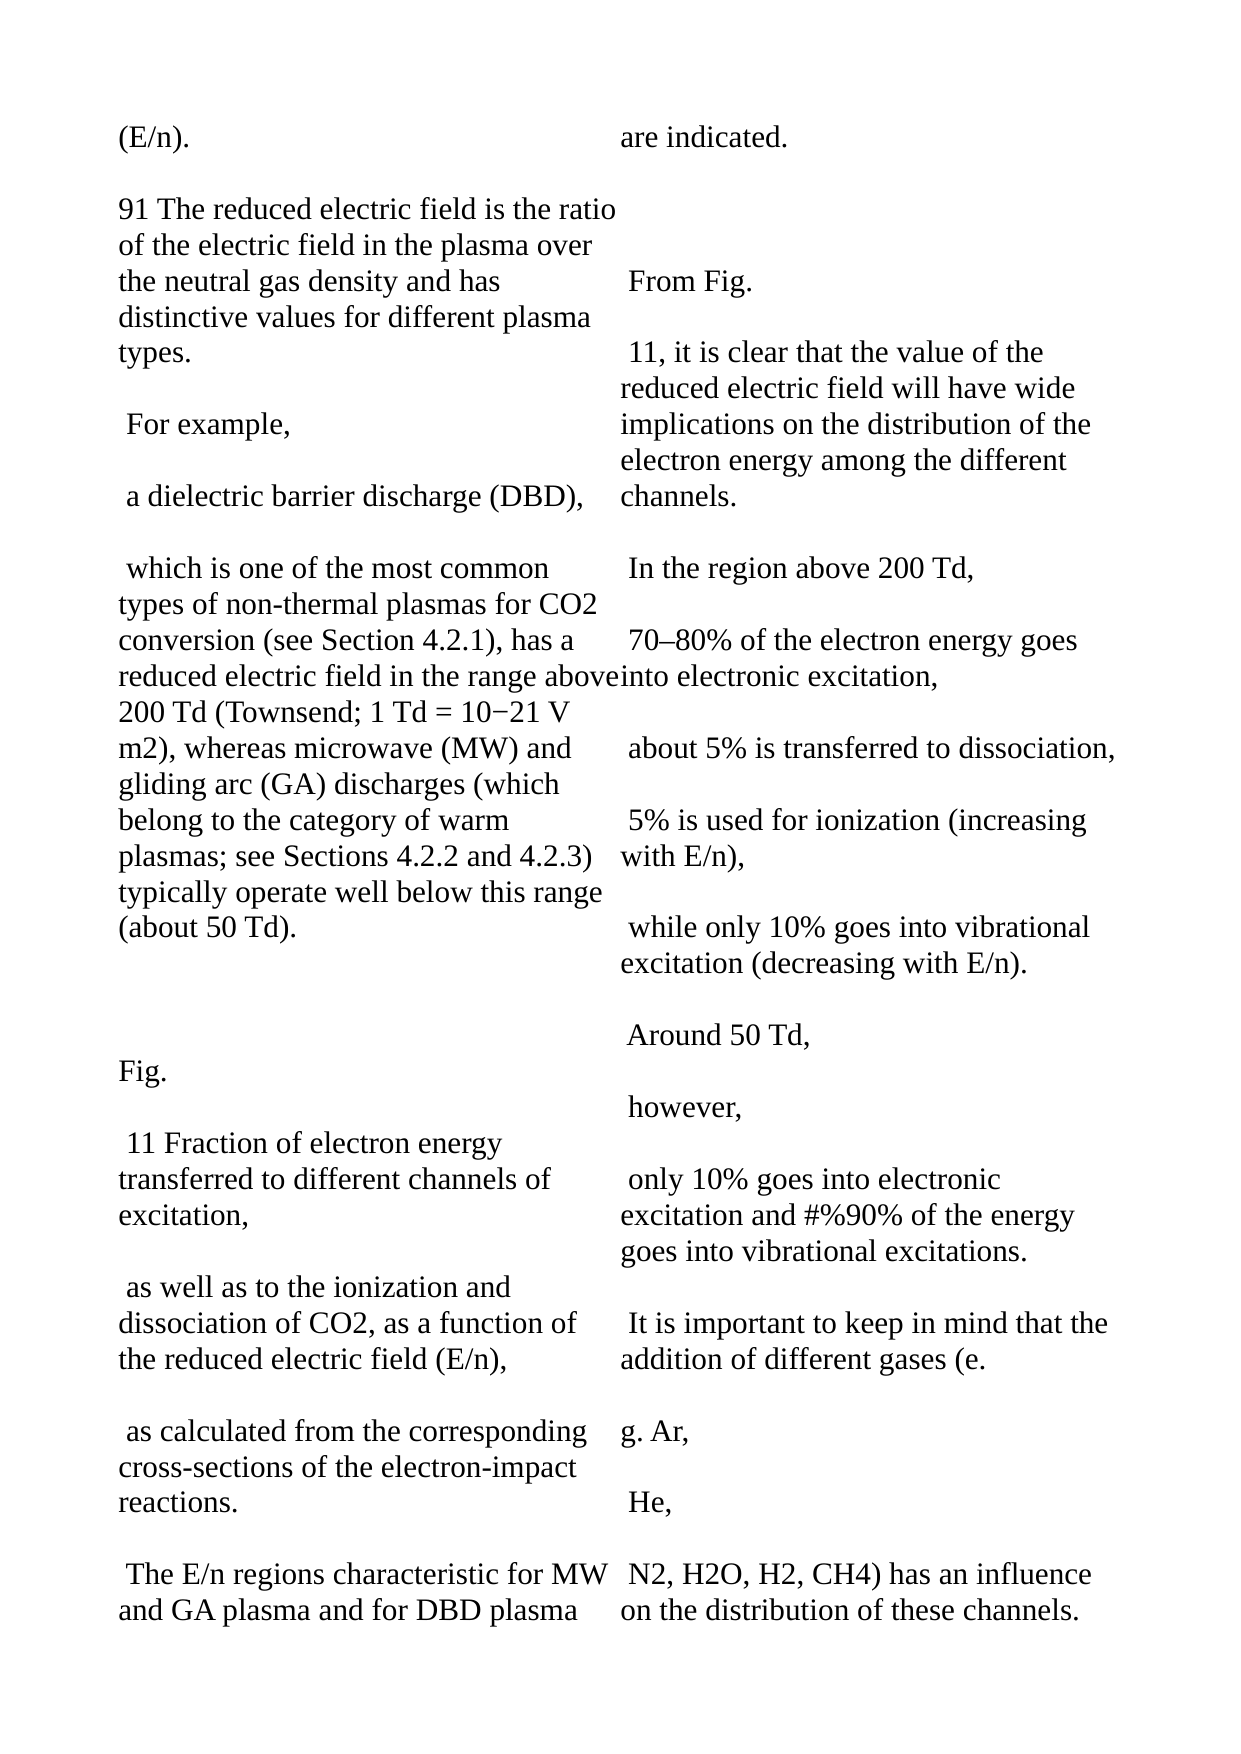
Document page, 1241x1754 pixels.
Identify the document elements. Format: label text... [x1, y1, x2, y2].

text 70–80% of the electron energy goes into electronic excitation, [620, 621, 1122, 693]
text however, [620, 1088, 1122, 1124]
text about 5% is transferred to dissociation, [620, 729, 1122, 765]
text 5% is used for ionization (increasing with E/n), [620, 801, 1122, 873]
text 91 The reduced electric field is the ratio of the electric field in the plasma over the neutral gas density and has distinctive values for different plasma types. [118, 190, 620, 370]
text It is important to keep in mind that the addition of different gases (e. [620, 1304, 1122, 1376]
text which is one of the most common types of non-thermal plasmas for CO2 conversion (see Section 4.2.1), has a reduced electric field in the range above 200 Td (Townsend; 1 Td = 10−21 V m2), whereas microwave (MW) and gliding arc (GA) discharges (which belong to the category of warm plasmas; see Sections 4.2.2 and 4.2.3) typically operate well below this range (about 50 Td). [118, 549, 620, 945]
text a dielectric barrier discharge (DBD), [118, 477, 620, 513]
text are indicated. [620, 118, 1122, 154]
text g. Ar, [620, 1412, 1122, 1448]
text He, [620, 1484, 1122, 1520]
text only 10% goes into electronic excitation and #%90% of the energy goes into vibrational excitations. [620, 1160, 1122, 1268]
text The E/n regions characteristic for MW and GA plasma and for DBD plasma [118, 1556, 620, 1627]
text while only 10% goes into vibrational excitation (decreasing with E/n). [620, 909, 1122, 981]
text as well as to the ionization and dissociation of CO2, as a function of the reduced electric field (E/n), [118, 1268, 620, 1376]
text From Fig. [620, 262, 1122, 298]
text (E/n). [118, 118, 620, 154]
text Fig. [118, 1052, 620, 1088]
text 11, it is clear that the value of the reduced electric field will have wide implications on the distribution of the electron energy among the different channels. [620, 334, 1122, 513]
text Around 50 Td, [620, 1017, 1122, 1052]
text as calculated from the corresponding cross-sections of the electron-impact reactions. [118, 1412, 620, 1520]
text For example, [118, 406, 620, 442]
text In the region above 200 Td, [620, 549, 1122, 585]
text N2, H2O, H2, CH4) has an influence on the distribution of these channels. [620, 1556, 1122, 1627]
text 11 Fraction of electron energy transferred to different channels of excitation, [118, 1124, 620, 1232]
